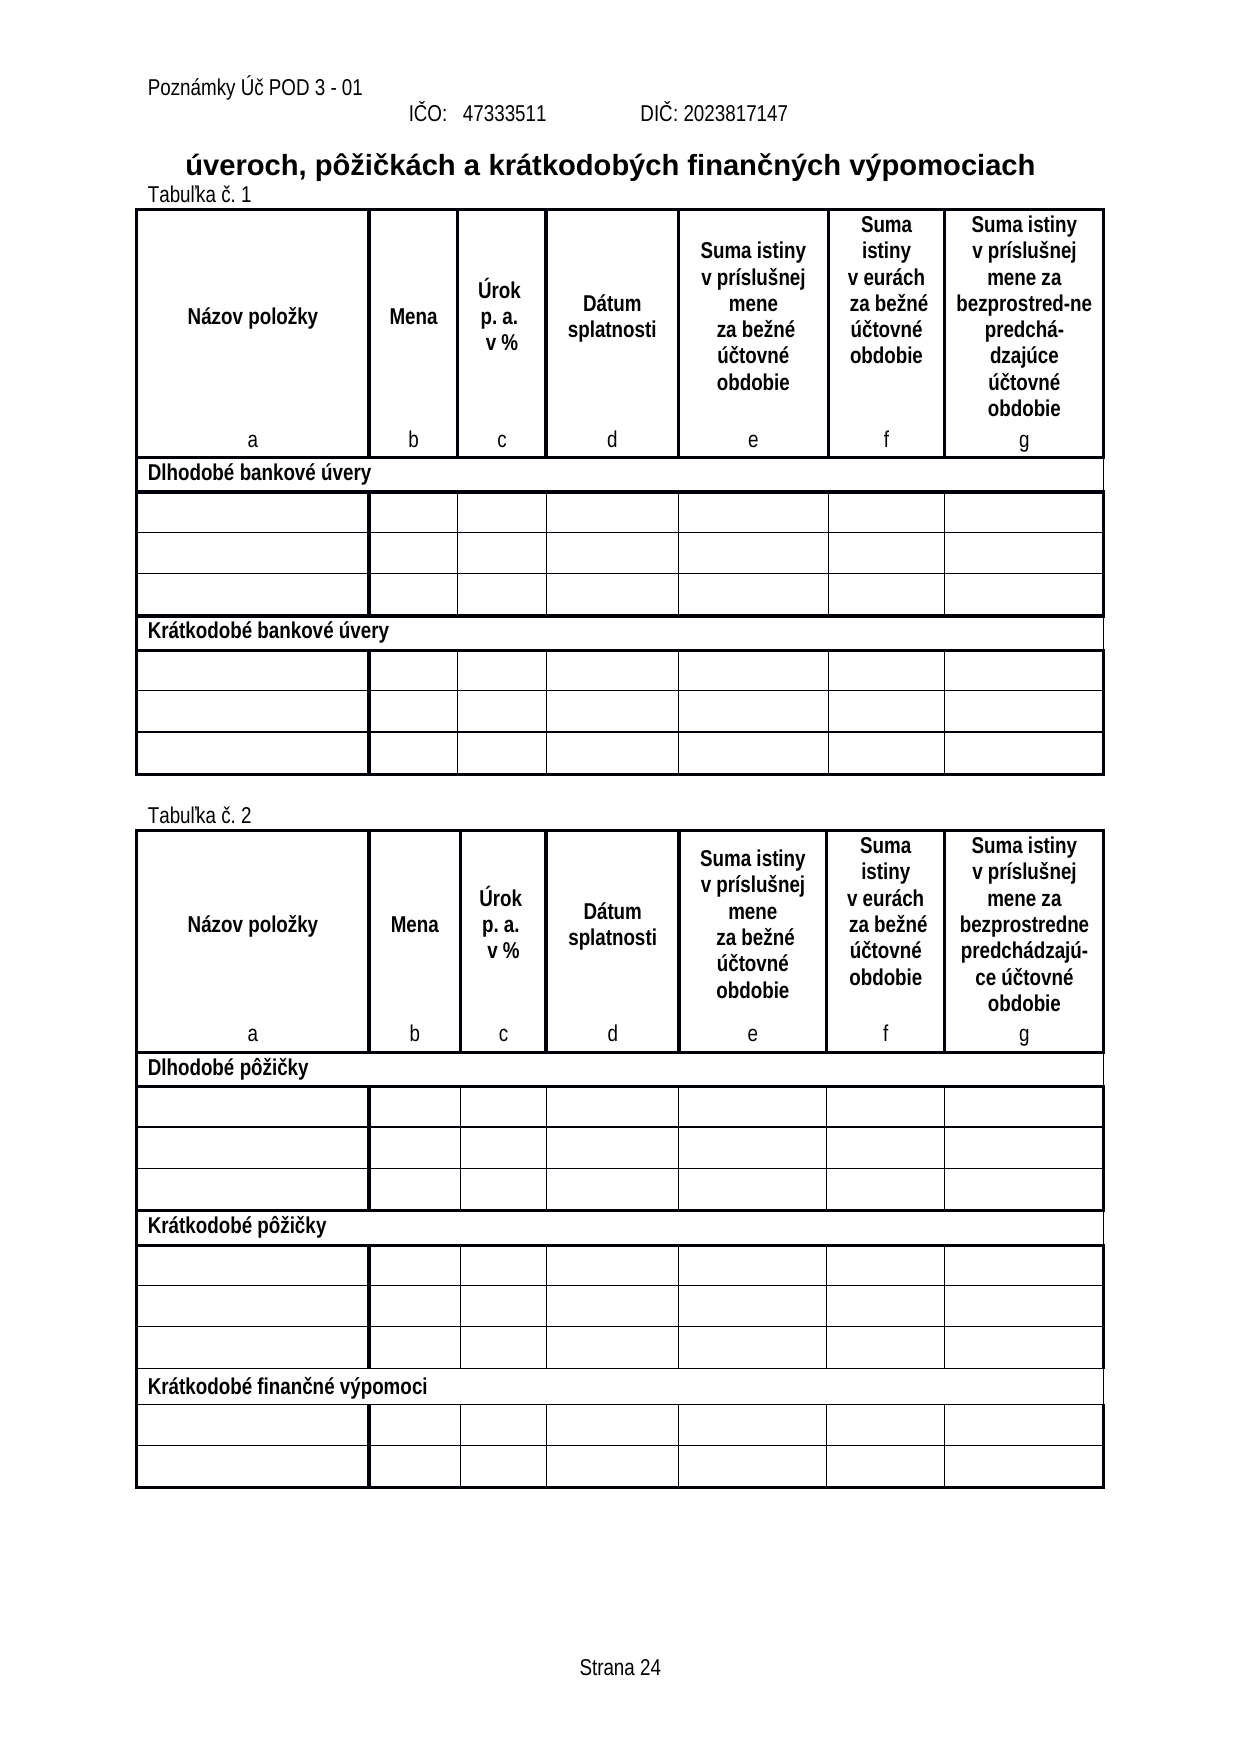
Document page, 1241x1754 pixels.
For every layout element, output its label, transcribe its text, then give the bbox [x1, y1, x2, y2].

table_cell [138, 1446, 367, 1486]
table_cell [945, 652, 1102, 690]
table_header Dátum splatnosti [548, 832, 677, 1016]
table_cell [461, 1247, 546, 1285]
table_cell c [459, 422, 544, 456]
table_cell [547, 1128, 678, 1168]
table_cell Krátkodobé finančné výpomoci [138, 1369, 1103, 1403]
table_cell [138, 533, 367, 573]
table_cell [827, 1327, 944, 1367]
title úveroch, pôžičkách a krátkodobých finančných výpomociach [148, 148, 1092, 181]
table_cell [371, 533, 457, 573]
table_cell [945, 733, 1102, 773]
table_cell [827, 1405, 944, 1445]
table_cell e [680, 422, 827, 456]
table_cell [547, 1169, 678, 1209]
table_cell [547, 691, 678, 731]
table_cell [547, 1446, 678, 1486]
table_cell [371, 652, 457, 690]
text Tabuľka č. 1 [148, 181, 1092, 208]
table_cell [547, 733, 678, 773]
table_cell [461, 1128, 546, 1168]
table_cell [371, 1286, 460, 1326]
table_cell [829, 574, 944, 614]
table_cell e [681, 1016, 825, 1051]
table_cell [945, 1405, 1102, 1445]
table_cell [945, 1169, 1102, 1209]
table_cell [547, 1247, 678, 1285]
table_cell [371, 1128, 460, 1168]
table_cell [547, 1327, 678, 1367]
table_header Suma istiny v príslušnej mene za bezprostred-ne predchá-dzajúce účtovné obdobie [946, 211, 1102, 422]
table_cell [679, 1128, 826, 1168]
table_cell [829, 691, 944, 731]
table_cell b [371, 422, 456, 456]
table_cell [945, 1128, 1102, 1168]
table_header Suma istiny v príslušnej mene za bežné účtovné obdobie [680, 211, 827, 422]
table_cell Dlhodobé pôžičky [138, 1054, 1103, 1085]
table_cell [138, 1088, 367, 1126]
table_cell [679, 691, 828, 731]
table_header Názov položky [138, 832, 367, 1016]
table_header Dátum splatnosti [548, 211, 677, 422]
table_cell [461, 1088, 546, 1126]
table_cell g [946, 422, 1102, 456]
table_cell d [548, 422, 677, 456]
table_cell [138, 1405, 367, 1445]
table_cell [679, 1446, 826, 1486]
table_header Mena [371, 211, 456, 422]
table_cell [547, 1405, 678, 1445]
table_cell [827, 1247, 944, 1285]
table_cell a [138, 422, 367, 456]
table_cell [827, 1446, 944, 1486]
table_cell g [946, 1016, 1102, 1051]
table_cell [945, 1327, 1102, 1367]
table_cell [679, 733, 828, 773]
table_header Úrok p. a. v % [459, 211, 544, 422]
table_cell [138, 574, 367, 614]
table_cell Krátkodobé pôžičky [138, 1212, 1103, 1243]
table_cell [945, 691, 1102, 731]
table_cell [458, 494, 546, 532]
table_cell [458, 733, 546, 773]
table_cell [827, 1169, 944, 1209]
table_header Úrok p. a. v % [462, 832, 544, 1016]
table_cell [827, 1088, 944, 1126]
table_cell [945, 494, 1102, 532]
table_cell [371, 1247, 460, 1285]
table_cell [138, 652, 367, 690]
table_cell [461, 1405, 546, 1445]
table_cell [679, 1247, 826, 1285]
table_cell [138, 494, 367, 532]
table_cell [371, 1405, 460, 1445]
table_cell b [371, 1016, 459, 1051]
table_cell [679, 1088, 826, 1126]
table_cell Krátkodobé bankové úvery [138, 618, 1103, 649]
text Tabuľka č. 2 [148, 802, 1092, 829]
table_cell a [138, 1016, 367, 1051]
table_cell f [828, 1016, 943, 1051]
table_cell [371, 494, 457, 532]
table_cell [371, 1169, 460, 1209]
table_header Mena [371, 832, 459, 1016]
table_cell [458, 533, 546, 573]
table_cell [945, 1446, 1102, 1486]
table_cell [547, 533, 678, 573]
table_cell [138, 1327, 367, 1367]
table_cell [371, 1088, 460, 1126]
table_cell [461, 1169, 546, 1209]
table_cell [547, 652, 678, 690]
table_cell [945, 1088, 1102, 1126]
table_cell [138, 691, 367, 731]
table_cell [371, 1327, 460, 1367]
table_cell d [548, 1016, 677, 1051]
table_cell [679, 1327, 826, 1367]
table_cell f [830, 422, 943, 456]
table_header Suma istiny v príslušnej mene za bežné účtovné obdobie [681, 832, 825, 1016]
table_header Suma istiny v eurách za bežné účtovné obdobie [828, 832, 943, 1016]
table_cell [679, 533, 828, 573]
table_cell [679, 1405, 826, 1445]
table_cell [458, 652, 546, 690]
table_header Názov položky [138, 211, 367, 422]
table_cell [458, 691, 546, 731]
table_cell [461, 1286, 546, 1326]
table_cell [679, 1286, 826, 1326]
table_cell [547, 494, 678, 532]
table_cell [461, 1446, 546, 1486]
table_cell [371, 691, 457, 731]
table_cell [371, 733, 457, 773]
table_cell [829, 652, 944, 690]
table_cell [547, 574, 678, 614]
table_cell [945, 1286, 1102, 1326]
table_cell [461, 1327, 546, 1367]
table_header Suma istiny v eurách za bežné účtovné obdobie [830, 211, 943, 422]
table_cell [138, 1286, 367, 1326]
table_cell [945, 574, 1102, 614]
table_cell [829, 533, 944, 573]
table_cell [138, 733, 367, 773]
table_cell Dlhodobé bankové úvery [138, 459, 1103, 490]
table_cell [829, 733, 944, 773]
table_cell [458, 574, 546, 614]
table_cell [138, 1169, 367, 1209]
table_cell [827, 1128, 944, 1168]
table_cell [679, 652, 828, 690]
table_cell [945, 1247, 1102, 1285]
table_cell [829, 494, 944, 532]
table_cell [945, 533, 1102, 573]
table_header Suma istiny v príslušnej mene za bezprostredne predchádzajú-ce účtovné obdobie [946, 832, 1102, 1016]
table_cell [547, 1088, 678, 1126]
table_cell [679, 494, 828, 532]
table_cell [547, 1286, 678, 1326]
table_cell [138, 1247, 367, 1285]
table_cell [138, 1128, 367, 1168]
table_cell [679, 574, 828, 614]
table_cell [827, 1286, 944, 1326]
table_cell [371, 574, 457, 614]
table_cell [371, 1446, 460, 1486]
table_cell [679, 1169, 826, 1209]
table_cell c [462, 1016, 544, 1051]
